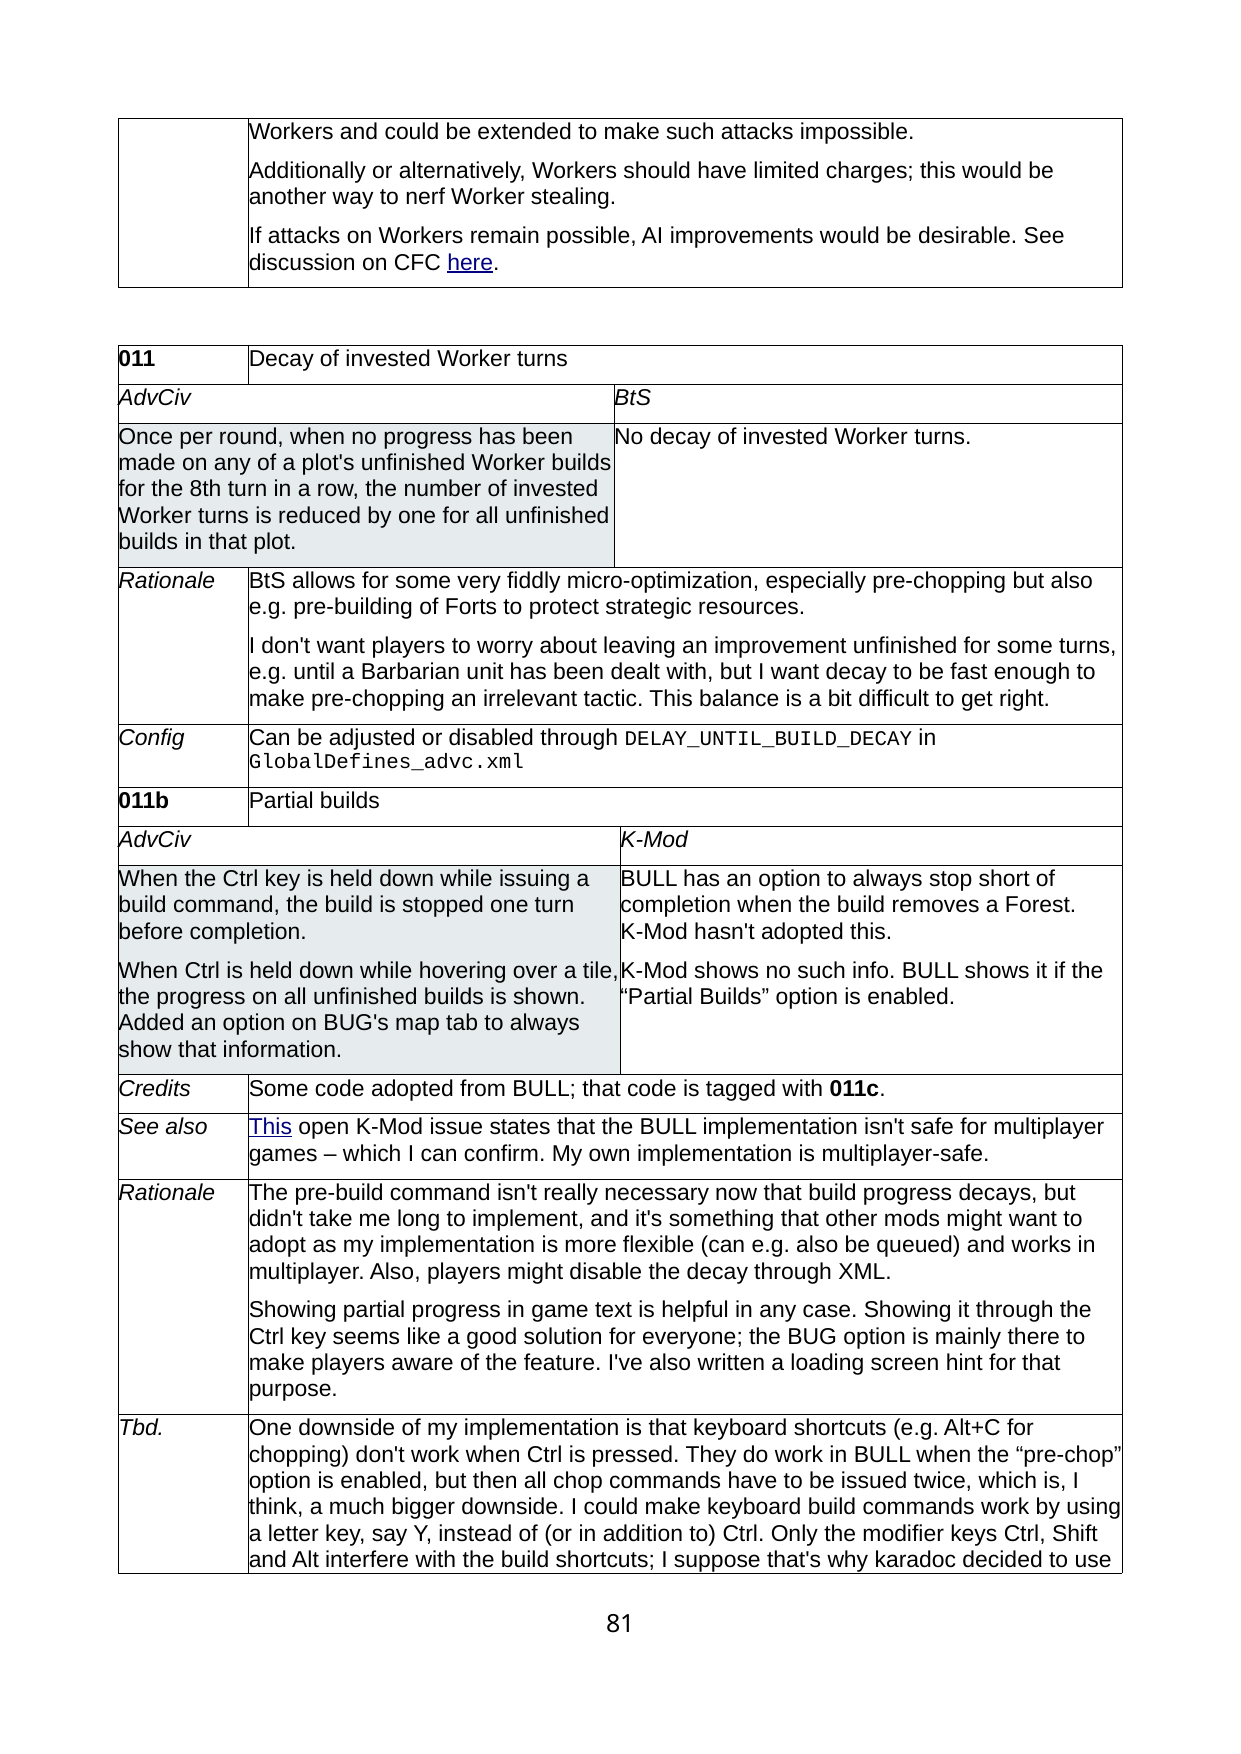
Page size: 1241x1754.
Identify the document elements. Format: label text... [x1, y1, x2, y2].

table_cell Credits [119, 1075, 248, 1113]
table_cell BULL has an option to always stop short of completion when the build removes a Forest. K‑Mod hasn't adopted this. K-Mod shows no such info. BULL shows it if the “Partial Builds” option is enabled. [621, 866, 1122, 1074]
table_cell Rationale [119, 568, 248, 723]
table_cell BtS [615, 385, 1122, 422]
table_cell Workers and could be extended to make such attacks impossible. Additionally or alternatively, Workers should have limited charges; this would be another way to nerf Worker stealing. If attacks on Workers remain possible, AI improvements would be desirable. See discussion on CFC here. [249, 119, 1122, 287]
table_cell Partial builds [249, 788, 1122, 826]
table_cell 011b [119, 788, 248, 826]
table_cell Can be adjusted or disabled through DELAY_UNTIL_BUILD_DECAY in GlobalDefines_advc.xml [249, 725, 1122, 787]
table_cell When the Ctrl key is held down while issuing a build command, the build is stopped one turn before completion. When Ctrl is held down while hovering over a tile, the progress on all unfinished builds is shown. Added an option on BUG's map tab to always show that information. [119, 866, 620, 1074]
table_cell AdvCiv [119, 385, 614, 422]
table_cell Once per round, when no progress has been made on any of a plot's unfinished Worker builds for the 8th turn in a row, the number of invested Worker turns is reduced by one for all unfinished builds in that plot. [119, 424, 614, 567]
table_cell Config [119, 725, 248, 787]
table_cell This open K-Mod issue states that the BULL implementation isn't safe for multiplayer games – which I can confirm. My own implementation is multiplayer-safe. [249, 1114, 1122, 1178]
table_cell One downside of my implementation is that keyboard shortcuts (e.g. Alt+C for chopping) don't work when Ctrl is pressed. They do work in BULL when the “pre-chop” option is enabled, but then all chop commands have to be issued twice, which is, I think, a much bigger downside. I could make keyboard build commands work by using a letter key, say Y, instead of (or in addition to) Ctrl. Only the modifier keys Ctrl, Shift and Alt interfere with the build shortcuts; I suppose that's why karadoc decided to use [249, 1415, 1122, 1572]
table_header 011 [119, 346, 248, 384]
table_cell Rationale [119, 1180, 248, 1414]
table_cell BtS allows for some very fiddly micro-optimization, especially pre-chopping but also e.g. pre-building of Forts to protect strategic resources. I don't want players to worry about leaving an improvement unfinished for some turns, e.g. until a Barbarian unit has been dealt with, but I want decay to be fast enough to make pre-chopping an irrelevant tactic. This balance is a bit difficult to get right. [249, 568, 1122, 723]
table_cell The pre-build command isn't really necessary now that build progress decays, but didn't take me long to implement, and it's something that other mods might want to adopt as my implementation is more flexible (can e.g. also be queued) and works in multiplayer. Also, players might disable the decay through XML. Showing partial progress in game text is helpful in any case. Showing it through the Ctrl key seems like a good solution for everyone; the BUG option is mainly there to make players aware of the feature. I've also written a loading screen hint for that purpose. [249, 1180, 1122, 1414]
table_cell [119, 119, 248, 287]
table_cell See also [119, 1114, 248, 1178]
table_cell K-Mod [621, 827, 1122, 865]
table_header Decay of invested Worker turns [249, 346, 1122, 384]
table_cell Some code adopted from BULL; that code is tagged with 011c. [249, 1075, 1122, 1113]
table_cell AdvCiv [119, 827, 620, 865]
table_cell Tbd. [119, 1415, 248, 1572]
table_cell No decay of invested Worker turns. [615, 424, 1122, 567]
